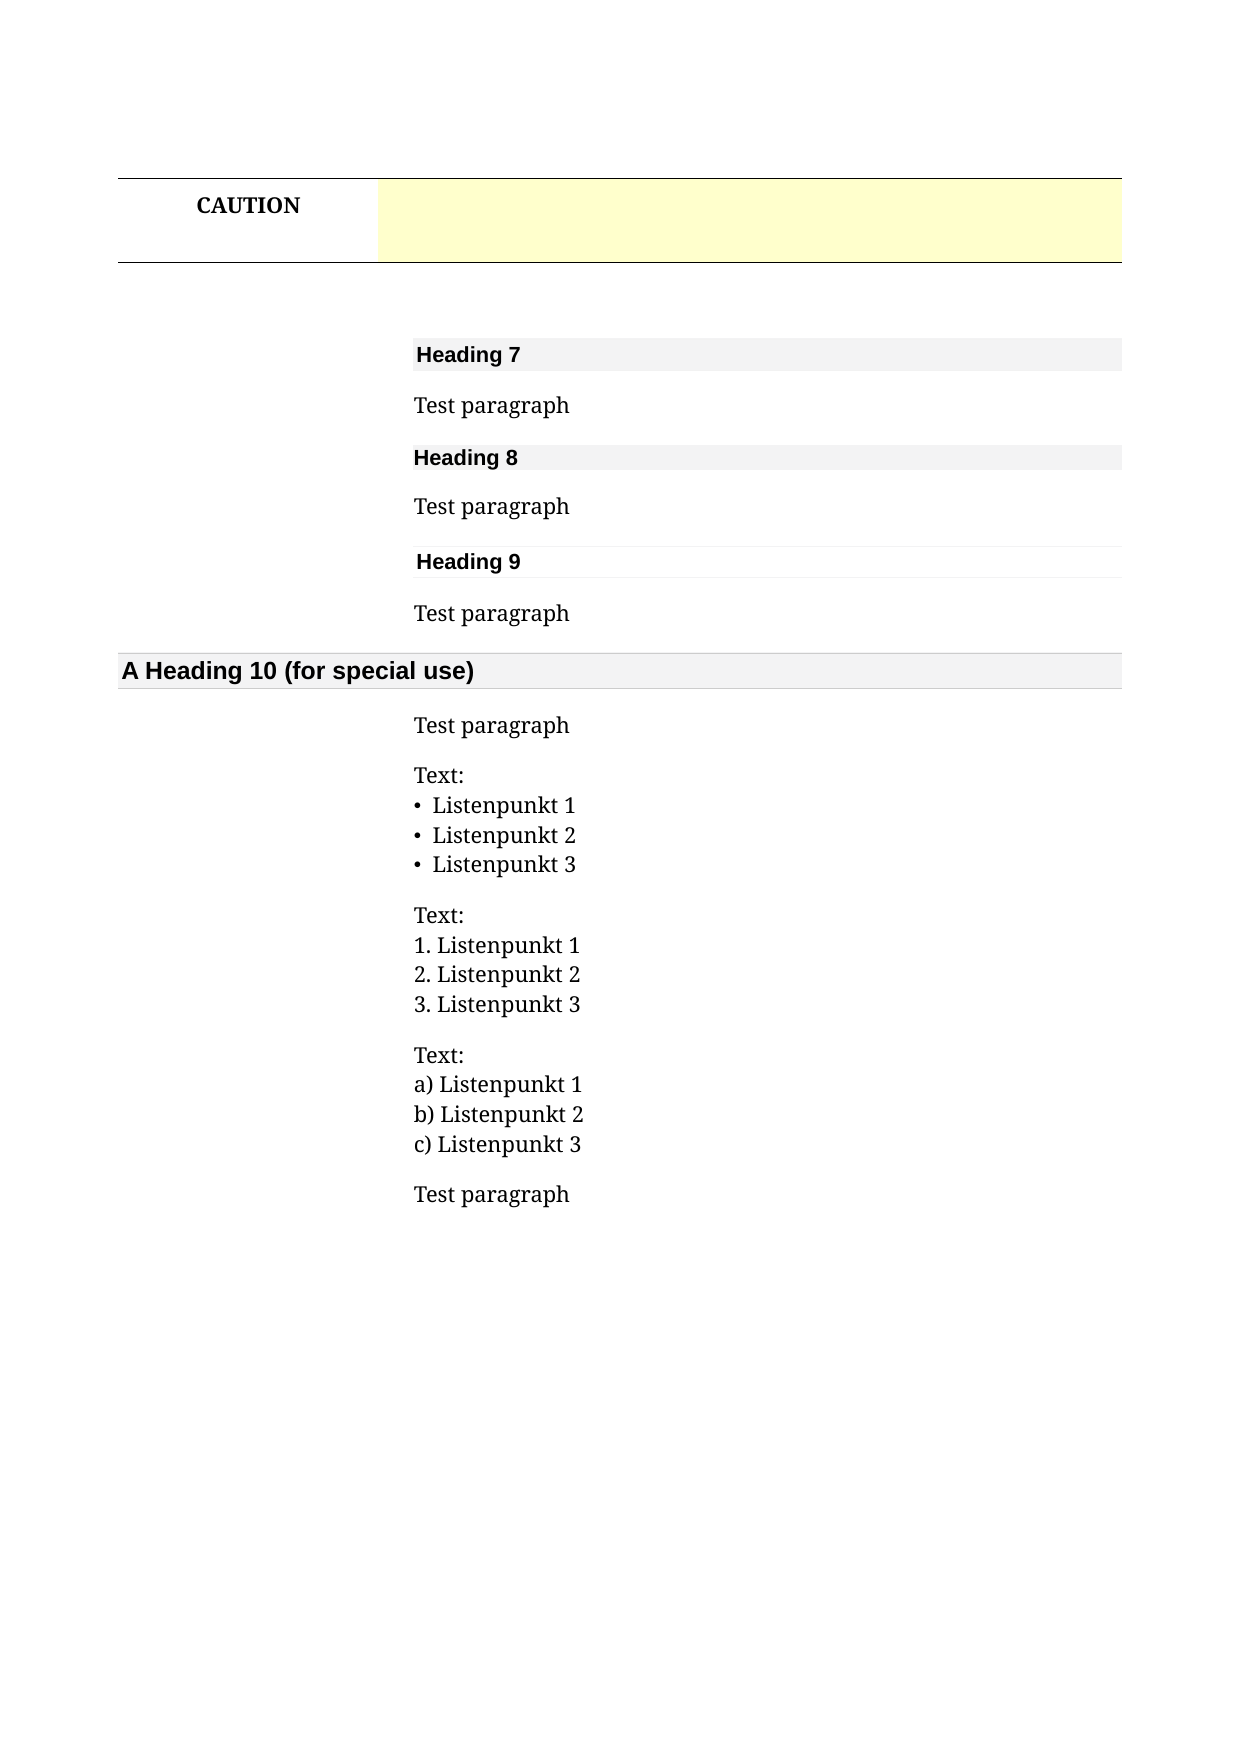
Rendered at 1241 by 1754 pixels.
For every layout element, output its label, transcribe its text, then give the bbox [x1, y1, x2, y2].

list Listenpunkt 3 [413, 849, 1122, 879]
list Listenpunkt 1 [413, 929, 1122, 959]
subtitle Heading 8 [413, 445, 1122, 470]
subtitle Heading 7 [413, 340, 1122, 370]
list Listenpunkt 2 [413, 819, 1122, 849]
text Test paragraph [413, 491, 1122, 521]
text Test paragraph [413, 1179, 1122, 1209]
table_cell [118, 232, 378, 262]
text Test paragraph [413, 709, 1122, 739]
list Listenpunkt 3 [413, 1129, 1122, 1159]
list Listenpunkt 1 [413, 1069, 1122, 1099]
list Listenpunkt 2 [413, 1099, 1122, 1129]
list Listenpunkt 3 [413, 989, 1122, 1019]
table_header Caution [118, 179, 378, 232]
text Text: [413, 760, 1122, 790]
text Test paragraph [413, 390, 1122, 420]
subtitle Heading 9 [413, 547, 1122, 577]
text Text: [413, 900, 1122, 929]
text Text: [413, 1039, 1122, 1069]
table_header [378, 179, 1122, 262]
list Listenpunkt 1 [413, 790, 1122, 819]
text Test paragraph [413, 598, 1122, 627]
subtitle Heading 10 (for special use) [118, 654, 1122, 688]
list Listenpunkt 2 [413, 959, 1122, 989]
